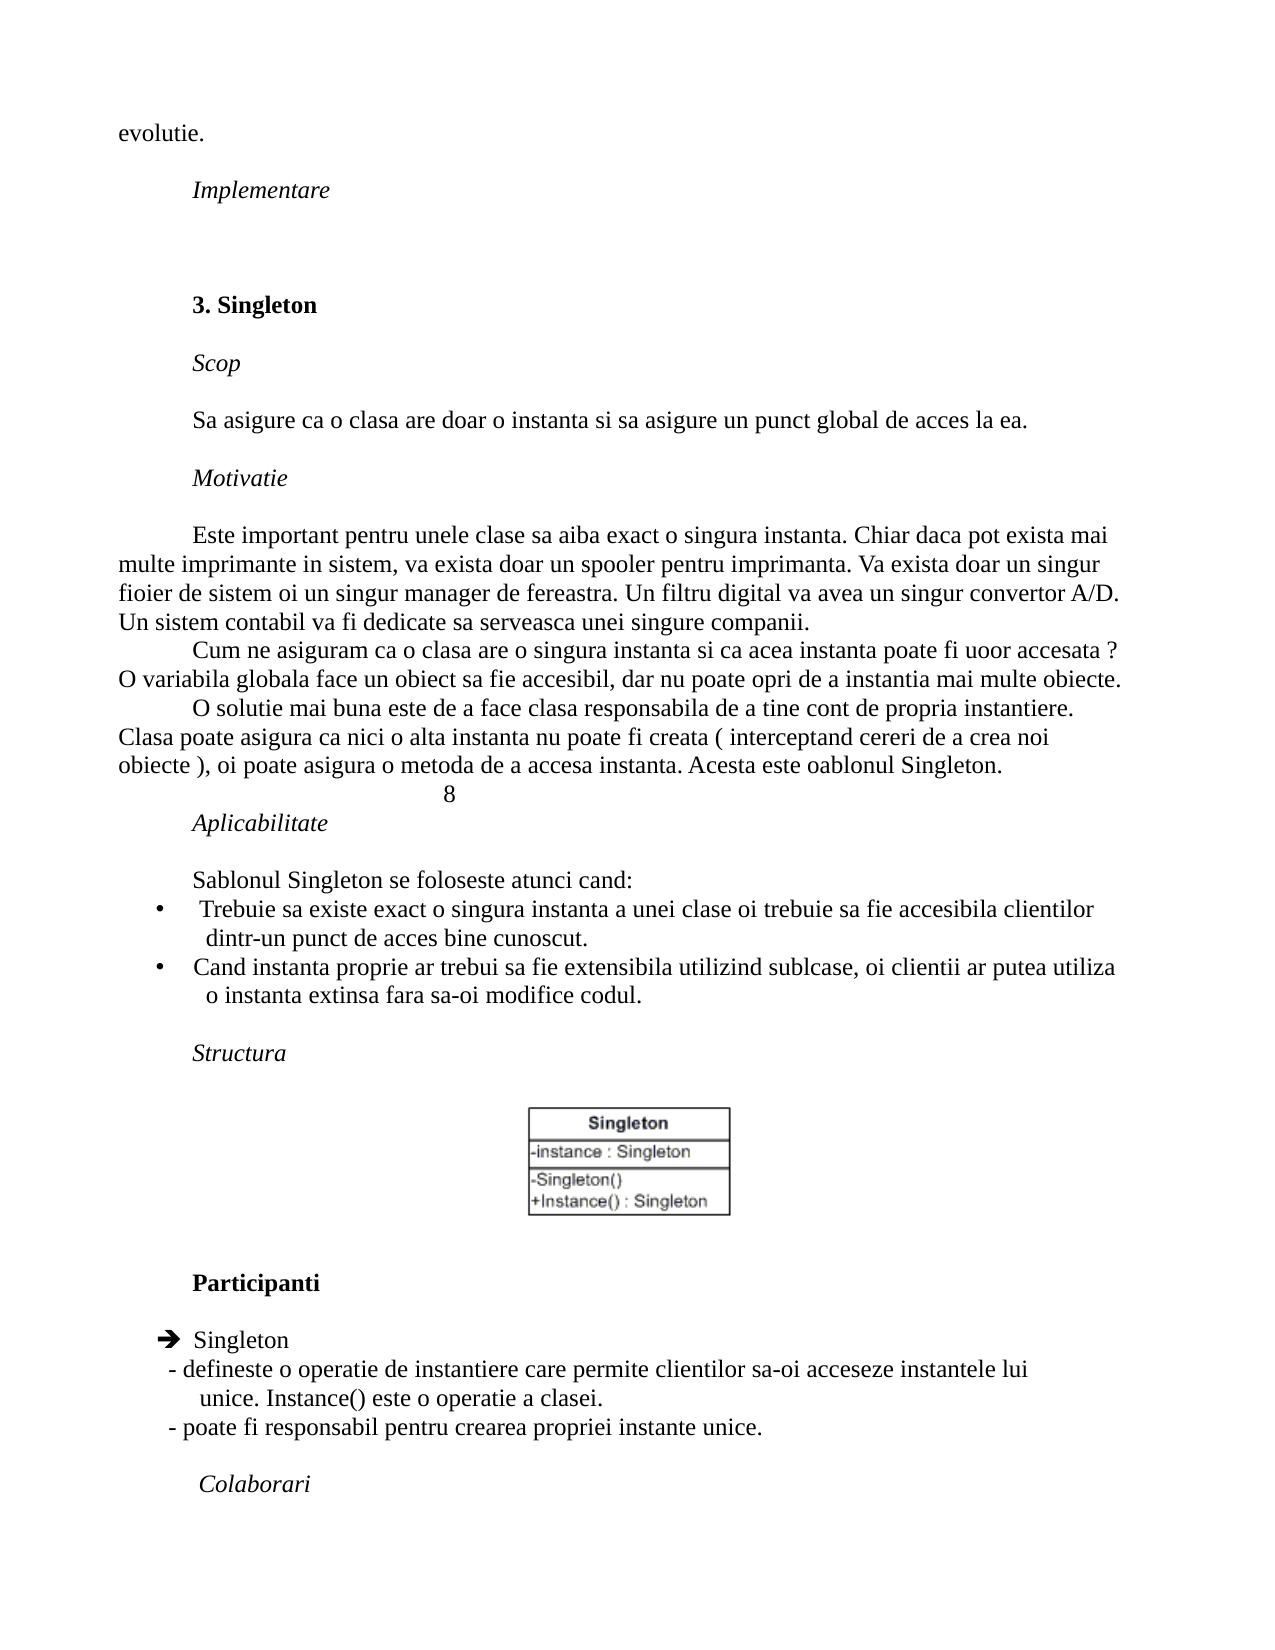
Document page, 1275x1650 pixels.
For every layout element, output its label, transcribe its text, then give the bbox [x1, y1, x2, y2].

text Structura [118, 1038, 1157, 1067]
text Participanti [118, 1268, 1157, 1297]
text Motivatie [118, 463, 1157, 492]
text Clasa poate asigura ca nici o alta instanta nu poate fi creata ( interceptand cereri de a crea noi [118, 722, 1157, 751]
list o instanta extinsa fara sa-oi modifice codul. [156, 981, 1157, 1009]
text Colaborari [118, 1469, 1157, 1498]
text unice. Instance() este o operatie a clasei. [118, 1383, 1157, 1412]
text 8 [118, 779, 1157, 808]
text evolutie. [118, 118, 1157, 147]
text - defineste o operatie de instantiere care permite clientilor sa-oi acceseze instantele lui [118, 1354, 1157, 1383]
text Un sistem contabil va fi dedicate sa serveasca unei singure companii. [118, 607, 1157, 636]
text Scop [118, 348, 1157, 377]
text Este important pentru unele clase sa aiba exact o singura instanta. Chiar daca pot exista mai [118, 521, 1157, 549]
list Singleton [156, 1326, 1157, 1354]
text obiecte ), oi poate asigura o metoda de a accesa instanta. Acesta este oablonul Singleton. [118, 751, 1157, 779]
text O solutie mai buna este de a face clasa responsabila de a tine cont de propria instantiere. [118, 693, 1157, 722]
text O variabila globala face un obiect sa fie accesibil, dar nu poate opri de a instantia mai multe obiecte. [118, 664, 1157, 693]
text - poate fi responsabil pentru crearea propriei instante unice. [118, 1412, 1157, 1441]
text multe imprimante in sistem, va exista doar un spooler pentru imprimanta. Va exista doar un singur [118, 549, 1157, 578]
text Sablonul Singleton se foloseste atunci cand: [118, 866, 1157, 894]
text 3. Singleton [118, 291, 1157, 319]
text Aplicabilitate [118, 808, 1157, 837]
text Implementare [118, 176, 1157, 204]
list dintr-un punct de acces bine cunoscut. [156, 923, 1157, 952]
list Cand instanta proprie ar trebui sa fie extensibila utilizind sublcase, oi clientii ar putea utiliza [156, 952, 1157, 981]
text fioier de sistem oi un singur manager de fereastra. Un filtru digital va avea un singur convertor A/D. [118, 578, 1157, 607]
picture [425, 1095, 850, 1230]
list Trebuie sa existe exact o singura instanta a unei clase oi trebuie sa fie accesibila clientilor [156, 894, 1157, 923]
text Cum ne asiguram ca o clasa are o singura instanta si ca acea instanta poate fi uoor accesata ? [118, 636, 1157, 664]
text Sa asigure ca o clasa are doar o instanta si sa asigure un punct global de acces la ea. [118, 406, 1157, 434]
